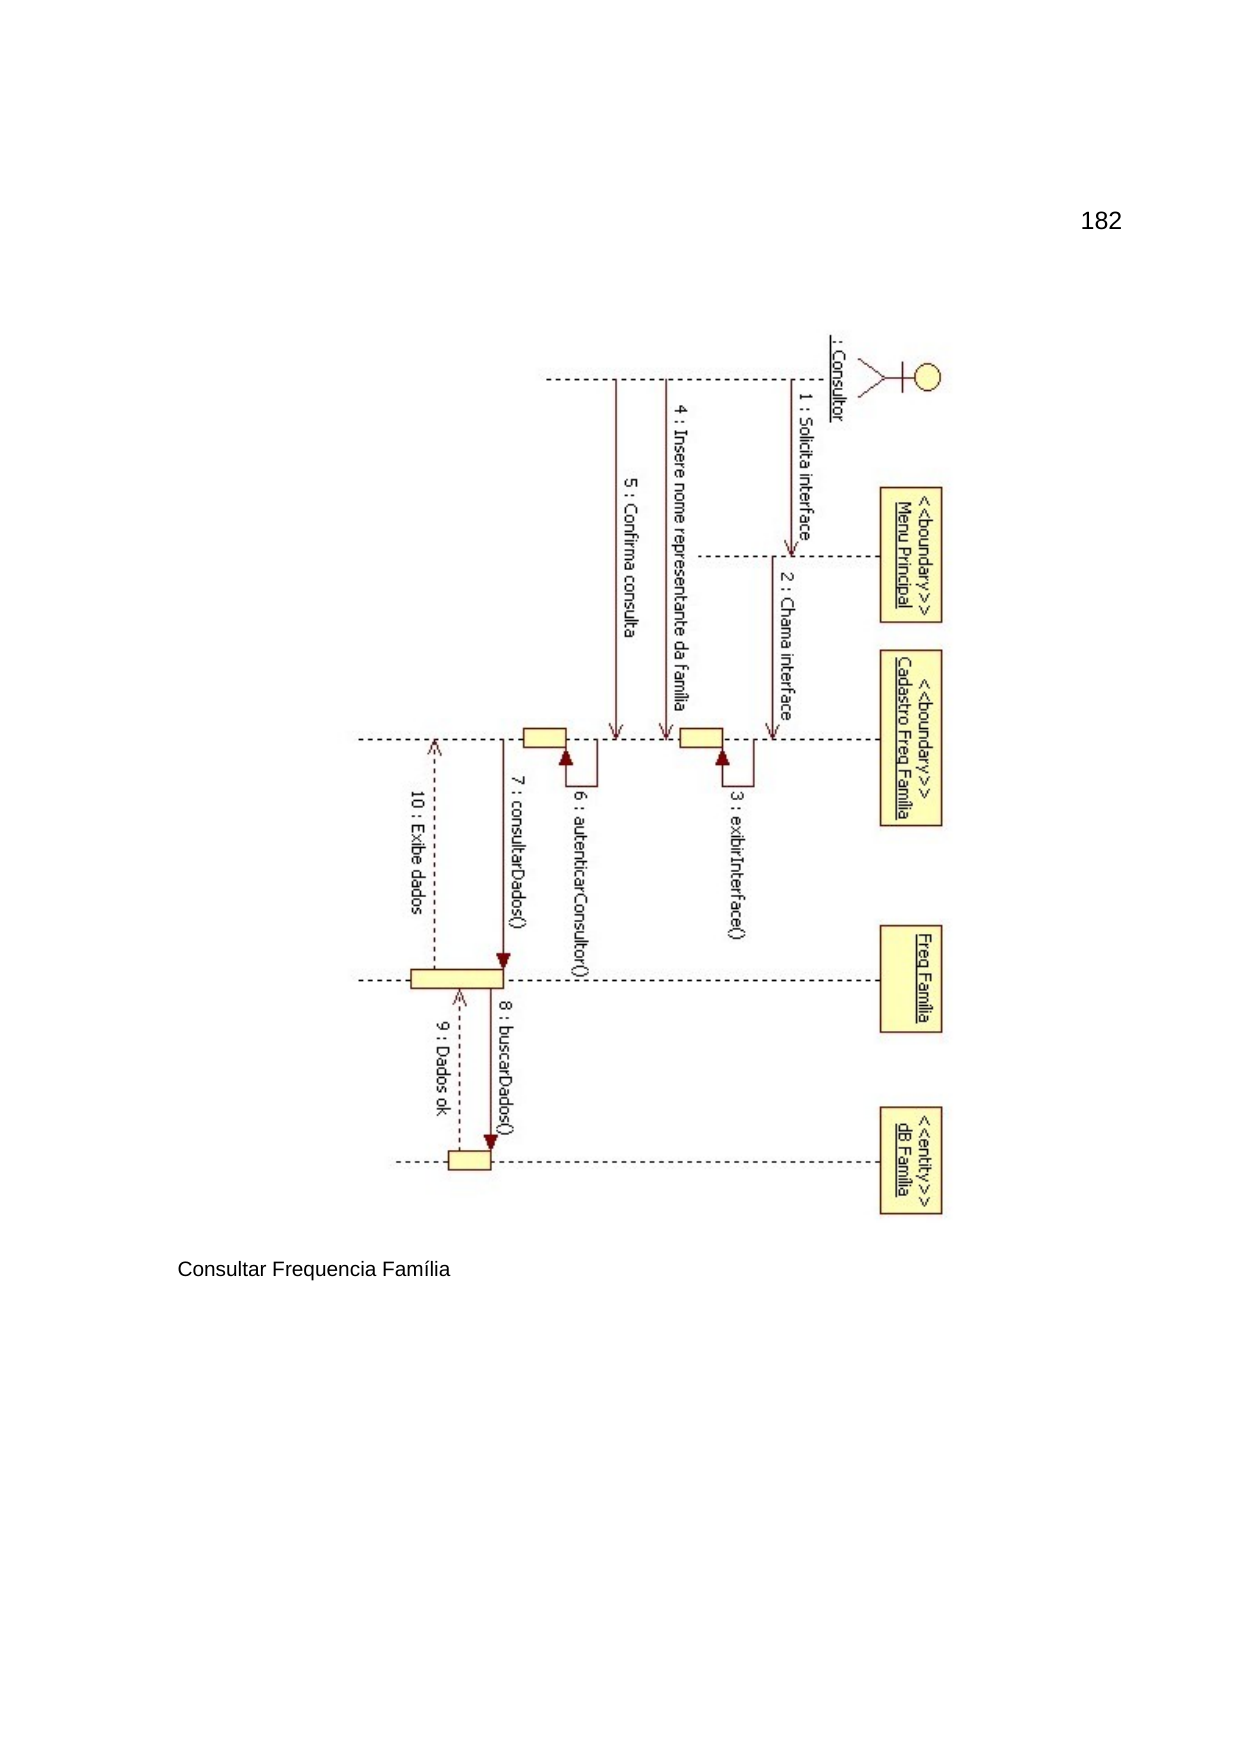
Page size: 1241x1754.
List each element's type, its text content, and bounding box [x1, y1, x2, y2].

picture [326, 293, 973, 1246]
text Consultar Frequencia Família [177, 1246, 1122, 1281]
